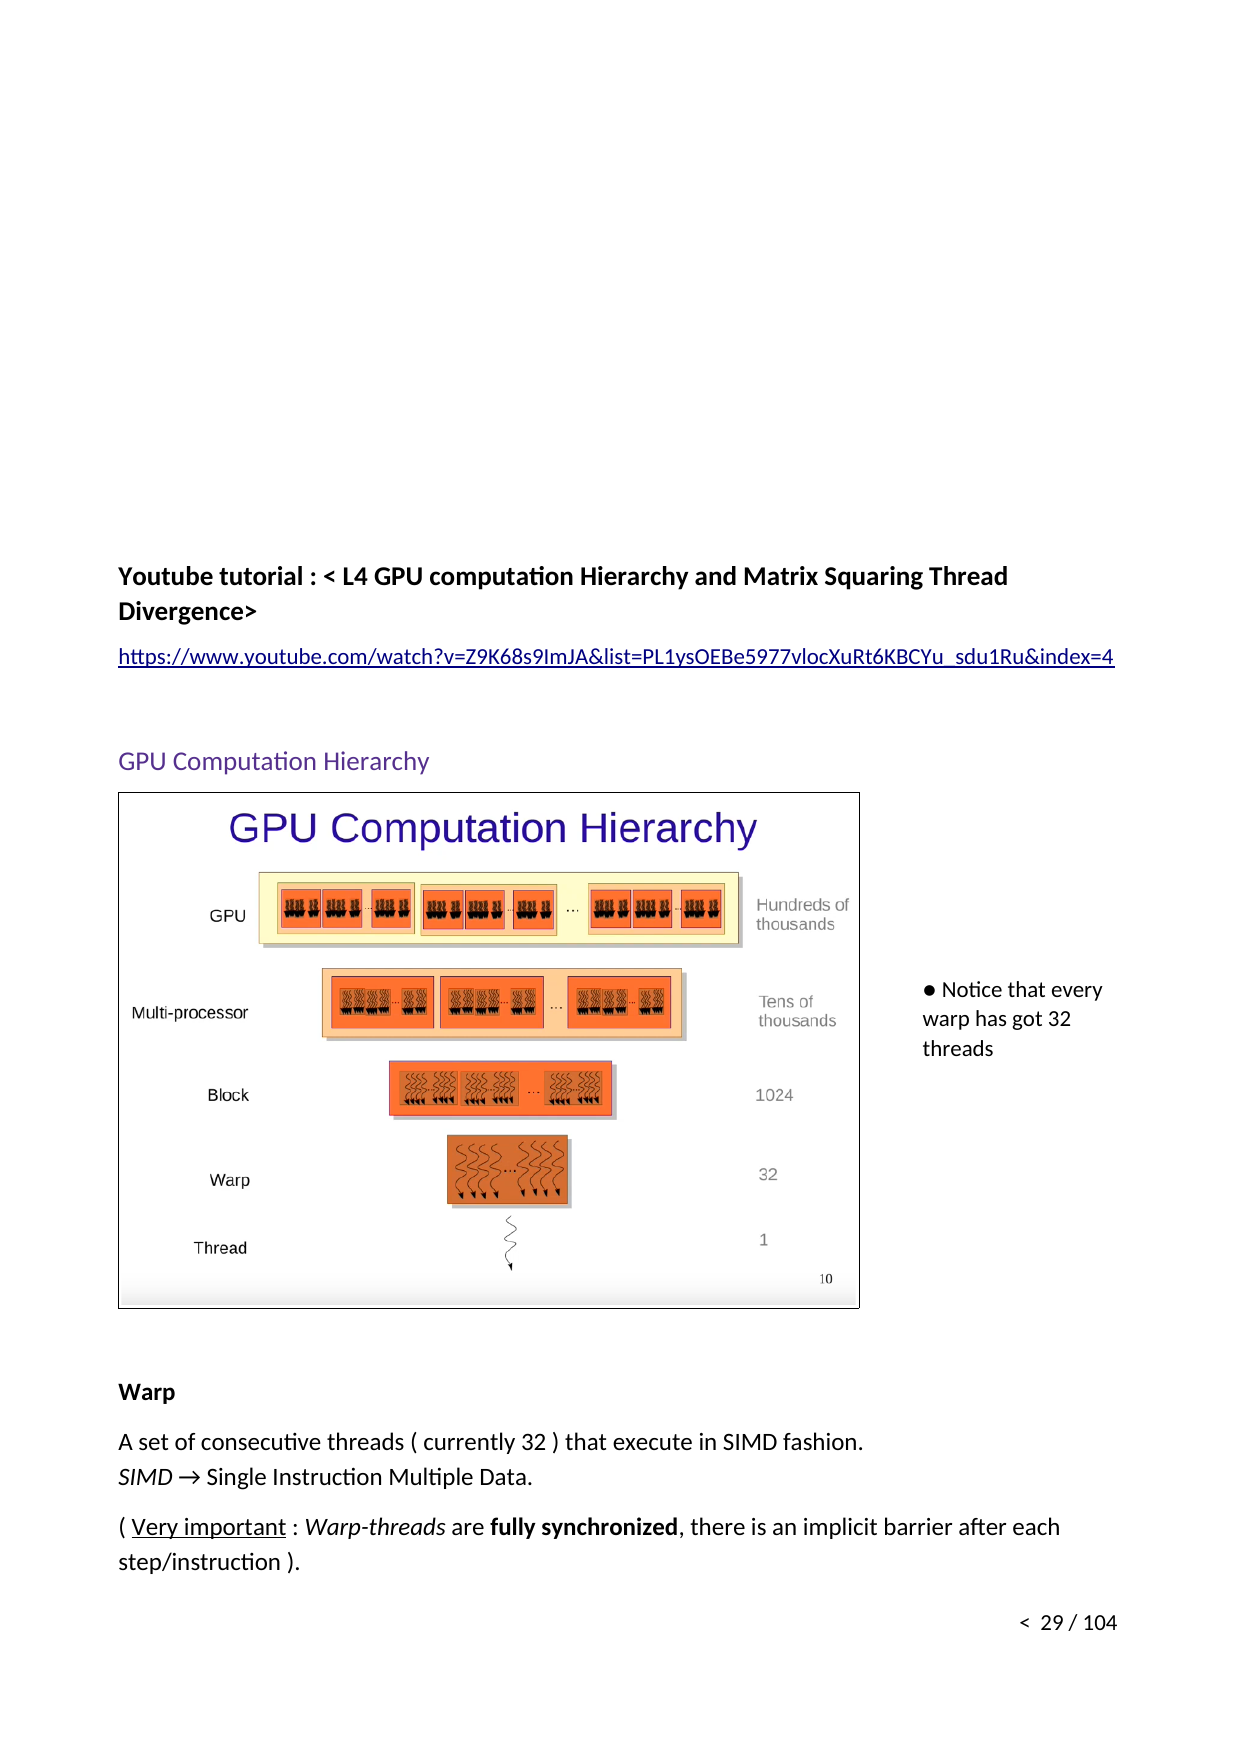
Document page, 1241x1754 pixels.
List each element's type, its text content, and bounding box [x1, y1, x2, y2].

subtitle GPU Computation Hierarchy [118, 744, 1122, 777]
text https://www.youtube.com/watch?v=Z9K68s9ImJA&list=PL1ysOEBe5977vlocXuRt6KBCYu_sdu1Ru&index=4 [118, 642, 1122, 670]
text A set of consecutive threads ( currently 32 ) that execute in SIMD fashion. SIMD → Single Instruction Multiple Data. [118, 1426, 1122, 1492]
subtitle Youtube tutorial : < L4 GPU computation Hierarchy and Matrix Squaring Thread Divergence> [118, 559, 1122, 627]
text Warp [118, 1377, 1122, 1407]
picture [121, 795, 856, 1305]
text ( Very important : Warp-threads are fully synchronized, there is an implicit barrier after each step/instruction ). [118, 1511, 1122, 1576]
